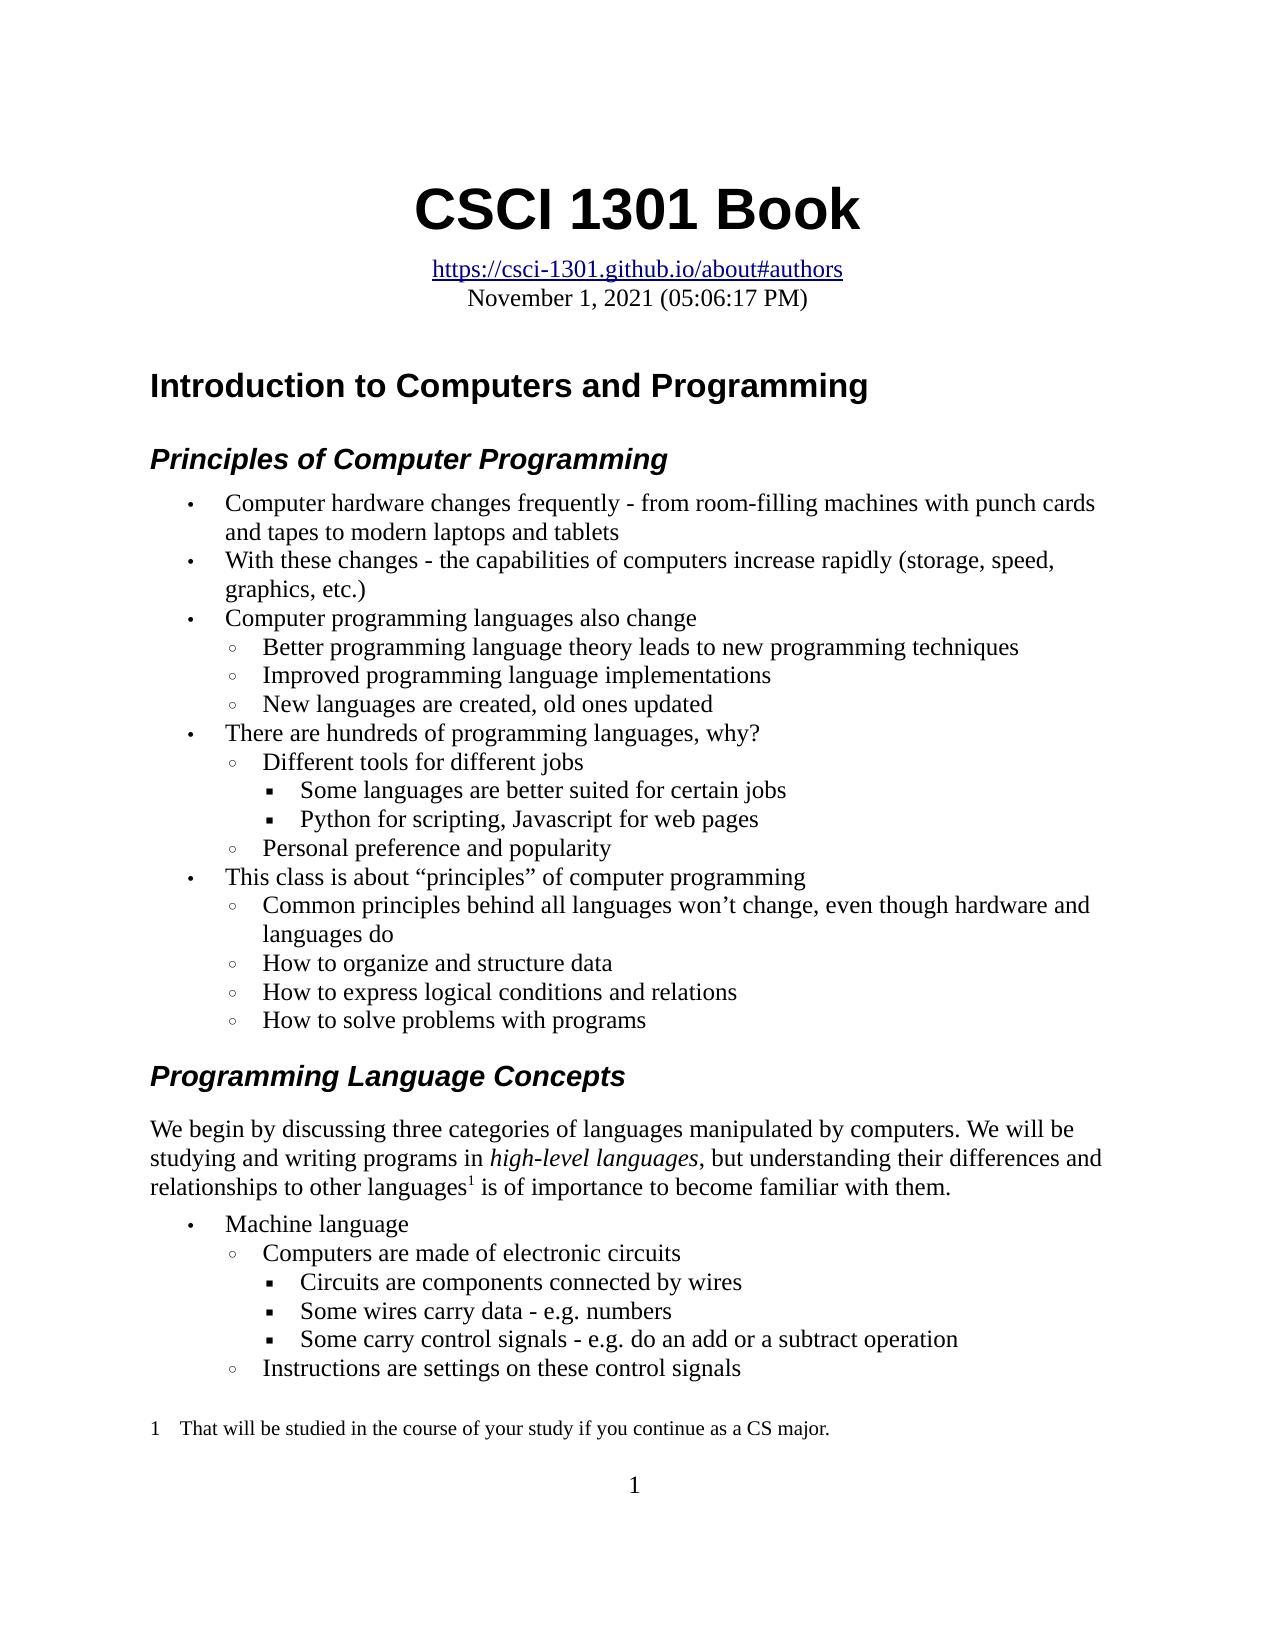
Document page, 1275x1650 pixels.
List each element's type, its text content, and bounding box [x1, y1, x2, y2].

list Better programming language theory leads to new programming techniques [225, 632, 1125, 661]
list How to express logical conditions and relations [225, 977, 1125, 1006]
list Python for scripting, Javascript for web pages [262, 804, 1125, 833]
subtitle Principles of Computer Programming [150, 442, 1125, 476]
text https://csci-1301.github.io/about#authors [150, 254, 1125, 283]
list Some languages are better suited for certain jobs [262, 776, 1125, 804]
list Different tools for different jobs [225, 747, 1125, 776]
text We begin by discussing three categories of languages manipulated by computers. We will be studying and writing programs in high-level languages, but understanding their differences and relationships to other languages is of importance to become familiar with them. [150, 1114, 1125, 1201]
list New languages are created, old ones updated [225, 689, 1125, 718]
list Common principles behind all languages won’t change, even though hardware and languages do [225, 891, 1125, 948]
list Personal preference and popularity [225, 833, 1125, 862]
list Some wires carry data - e.g. numbers [262, 1296, 1125, 1324]
list This class is about “principles” of computer programming [187, 862, 1125, 891]
list Some carry control signals - e.g. do an add or a subtract operation [262, 1324, 1125, 1353]
title CSCI 1301 Book [150, 175, 1125, 242]
subtitle Programming Language Concepts [150, 1059, 1125, 1093]
list How to organize and structure data [225, 948, 1125, 977]
subtitle Introduction to Computers and Programming [150, 366, 1125, 404]
list Machine language [187, 1209, 1125, 1238]
list Computer hardware changes frequently - from room-filling machines with punch cards and tapes to modern laptops and tablets [187, 488, 1125, 546]
list Computers are made of electronic circuits [225, 1238, 1125, 1267]
list Instructions are settings on these control signals [225, 1353, 1125, 1382]
list With these changes - the capabilities of computers increase rapidly (storage, speed, graphics, etc.) [187, 546, 1125, 603]
text November 1, 2021 (05:06:17 PM) [150, 283, 1125, 312]
text That will be studied in the course of your study if you continue as a CS major. [150, 1416, 1125, 1440]
list Circuits are components connected by wires [262, 1267, 1125, 1296]
list Computer programming languages also change [187, 603, 1125, 632]
list Improved programming language implementations [225, 661, 1125, 689]
list There are hundreds of programming languages, why? [187, 718, 1125, 747]
list How to solve problems with programs [225, 1006, 1125, 1034]
